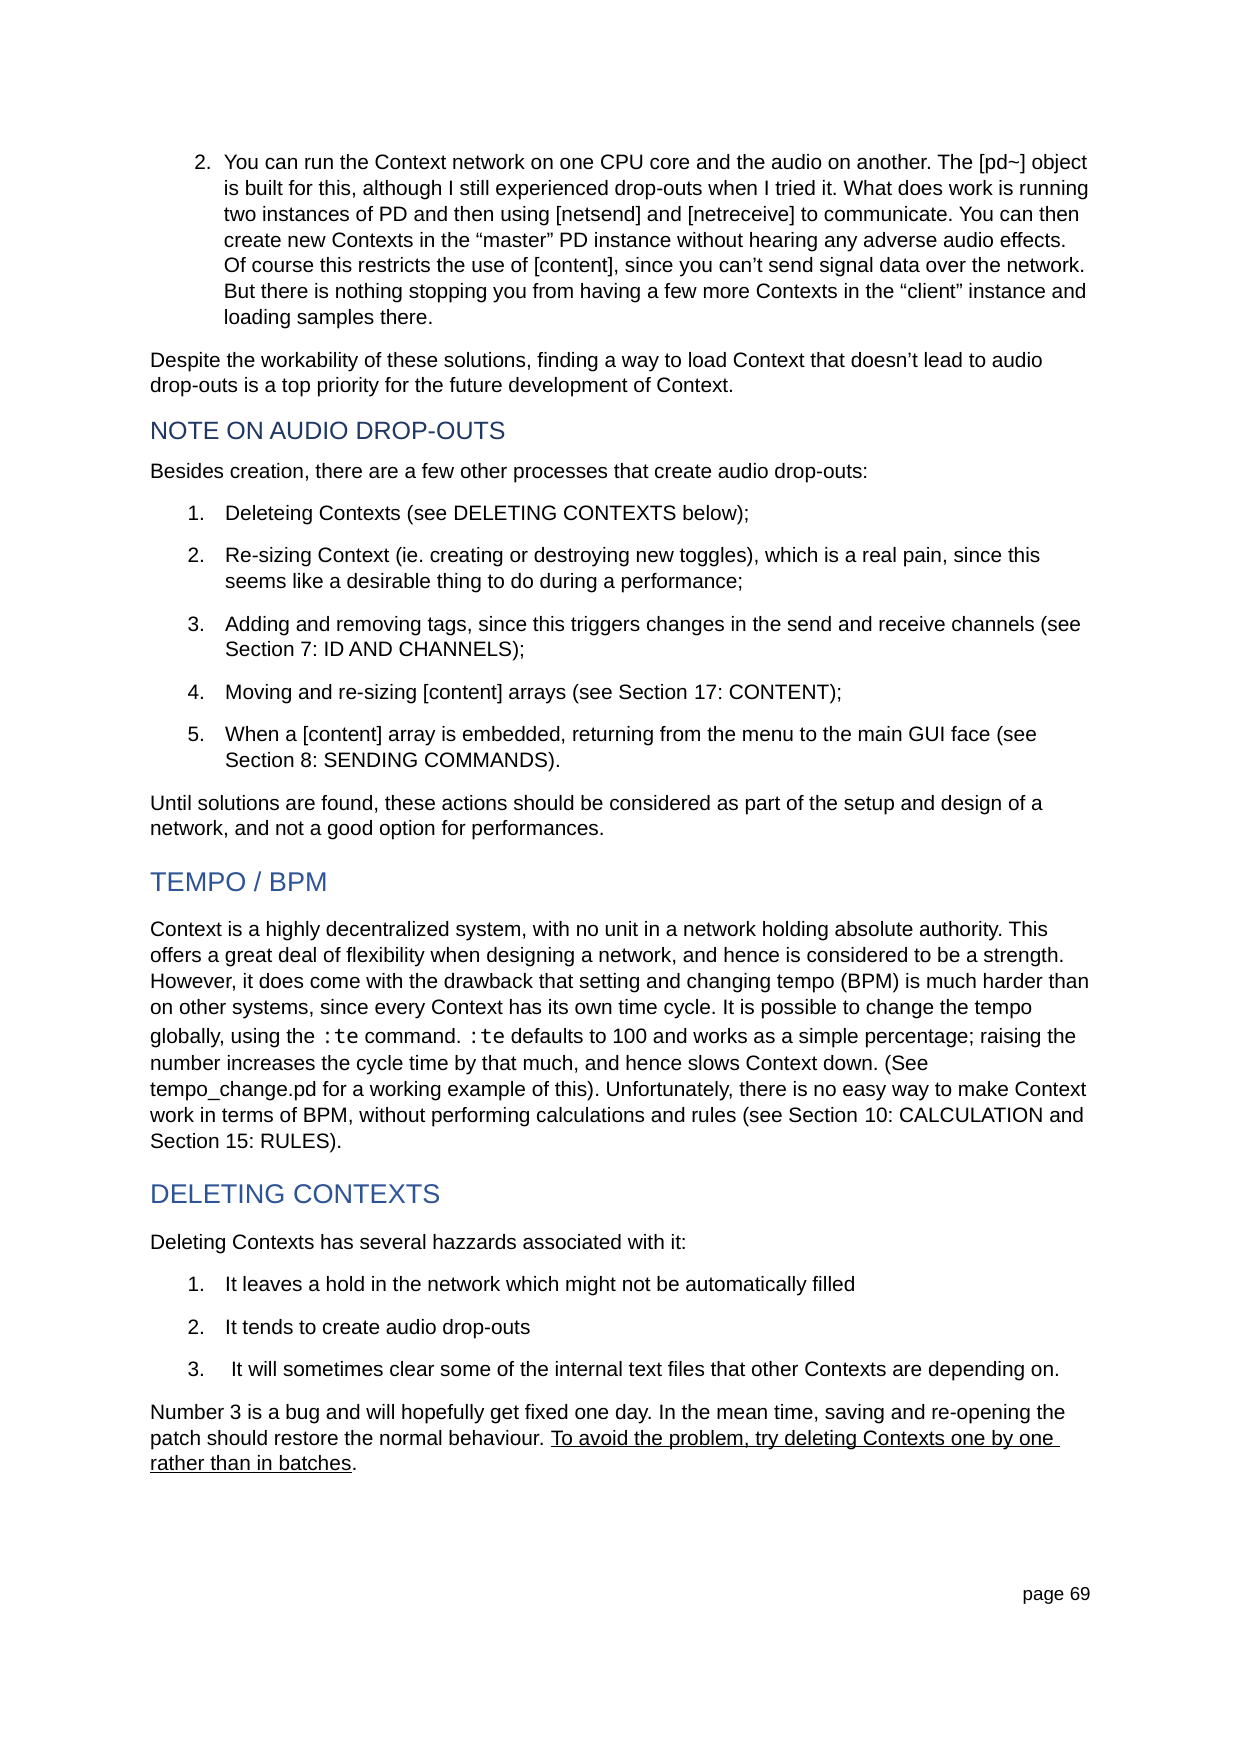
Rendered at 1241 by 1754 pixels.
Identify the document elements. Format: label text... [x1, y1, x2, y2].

text Number 3 is a bug and will hopefully get fixed one day. In the mean time, saving and re-opening the patch should restore the normal behaviour. To avoid the problem, try deleting Contexts one by one rather than in batches. [150, 1399, 1090, 1475]
list Moving and re-sizing [content] arrays (see Section 17: CONTENT); [187, 680, 1090, 704]
subtitle TEMPO / BPM [150, 866, 1090, 897]
list It tends to create audio drop-outs [187, 1314, 1090, 1338]
list Adding and removing tags, since this triggers changes in the send and receive channels (see Section 7: ID AND CHANNELS); [187, 611, 1090, 661]
subtitle NOTE ON AUDIO DROP-OUTS [150, 416, 1090, 444]
list You can run the Context network on one CPU core and the audio on another. The [pd~] object is built for this, although I still experienced drop-outs when I tried it. What does work is running two instances of PD and then using [netsend] and [netreceive] to communicate. You can then create new Contexts in the “master” PD instance without hearing any adverse audio effects. Of course this restricts the use of [content], since you can’t send signal data over the network. But there is nothing stopping you from having a few more Contexts in the “client” instance and loading samples there. [194, 150, 1090, 329]
text Besides creation, there are a few other processes that create audio drop-outs: [150, 458, 1090, 482]
text Despite the workability of these solutions, finding a way to load Context that doesn’t lead to audio drop-outs is a top priority for the future development of Context. [150, 347, 1090, 397]
list It leaves a hold in the network which might not be automatically filled [187, 1272, 1090, 1296]
text Deleting Contexts has several hazzards associated with it: [150, 1229, 1090, 1253]
text Until solutions are found, these actions should be considered as part of the setup and design of a network, and not a good option for performances. [150, 790, 1090, 840]
list It will sometimes clear some of the internal text files that other Contexts are depending on. [187, 1357, 1090, 1381]
list Deleteing Contexts (see DELETING CONTEXTS below); [187, 501, 1090, 525]
list When a [content] array is embedded, returning from the menu to the main GUI face (see Section 8: SENDING COMMANDS). [187, 722, 1090, 772]
list Re-sizing Context (ie. creating or destroying new toggles), which is a real pain, since this seems like a desirable thing to do during a performance; [187, 543, 1090, 593]
subtitle DELETING CONTEXTS [150, 1178, 1090, 1209]
text Context is a highly decentralized system, with no unit in a network holding absolute authority. This offers a great deal of flexibility when designing a network, and hence is considered to be a strength. However, it does come with the drawback that setting and changing tempo (BPM) is much harder than on other systems, since every Context has its own time cycle. It is possible to change the tempo globally, using the :te command. :te defaults to 100 and works as a simple percentage; raising the number increases the cycle time by that much, and hence slows Context down. (See tempo_change.pd for a working example of this). Unfortunately, there is no easy way to make Context work in terms of BPM, without performing calculations and rules (see Section 10: CALCULATION and Section 15: RULES). [150, 917, 1090, 1152]
